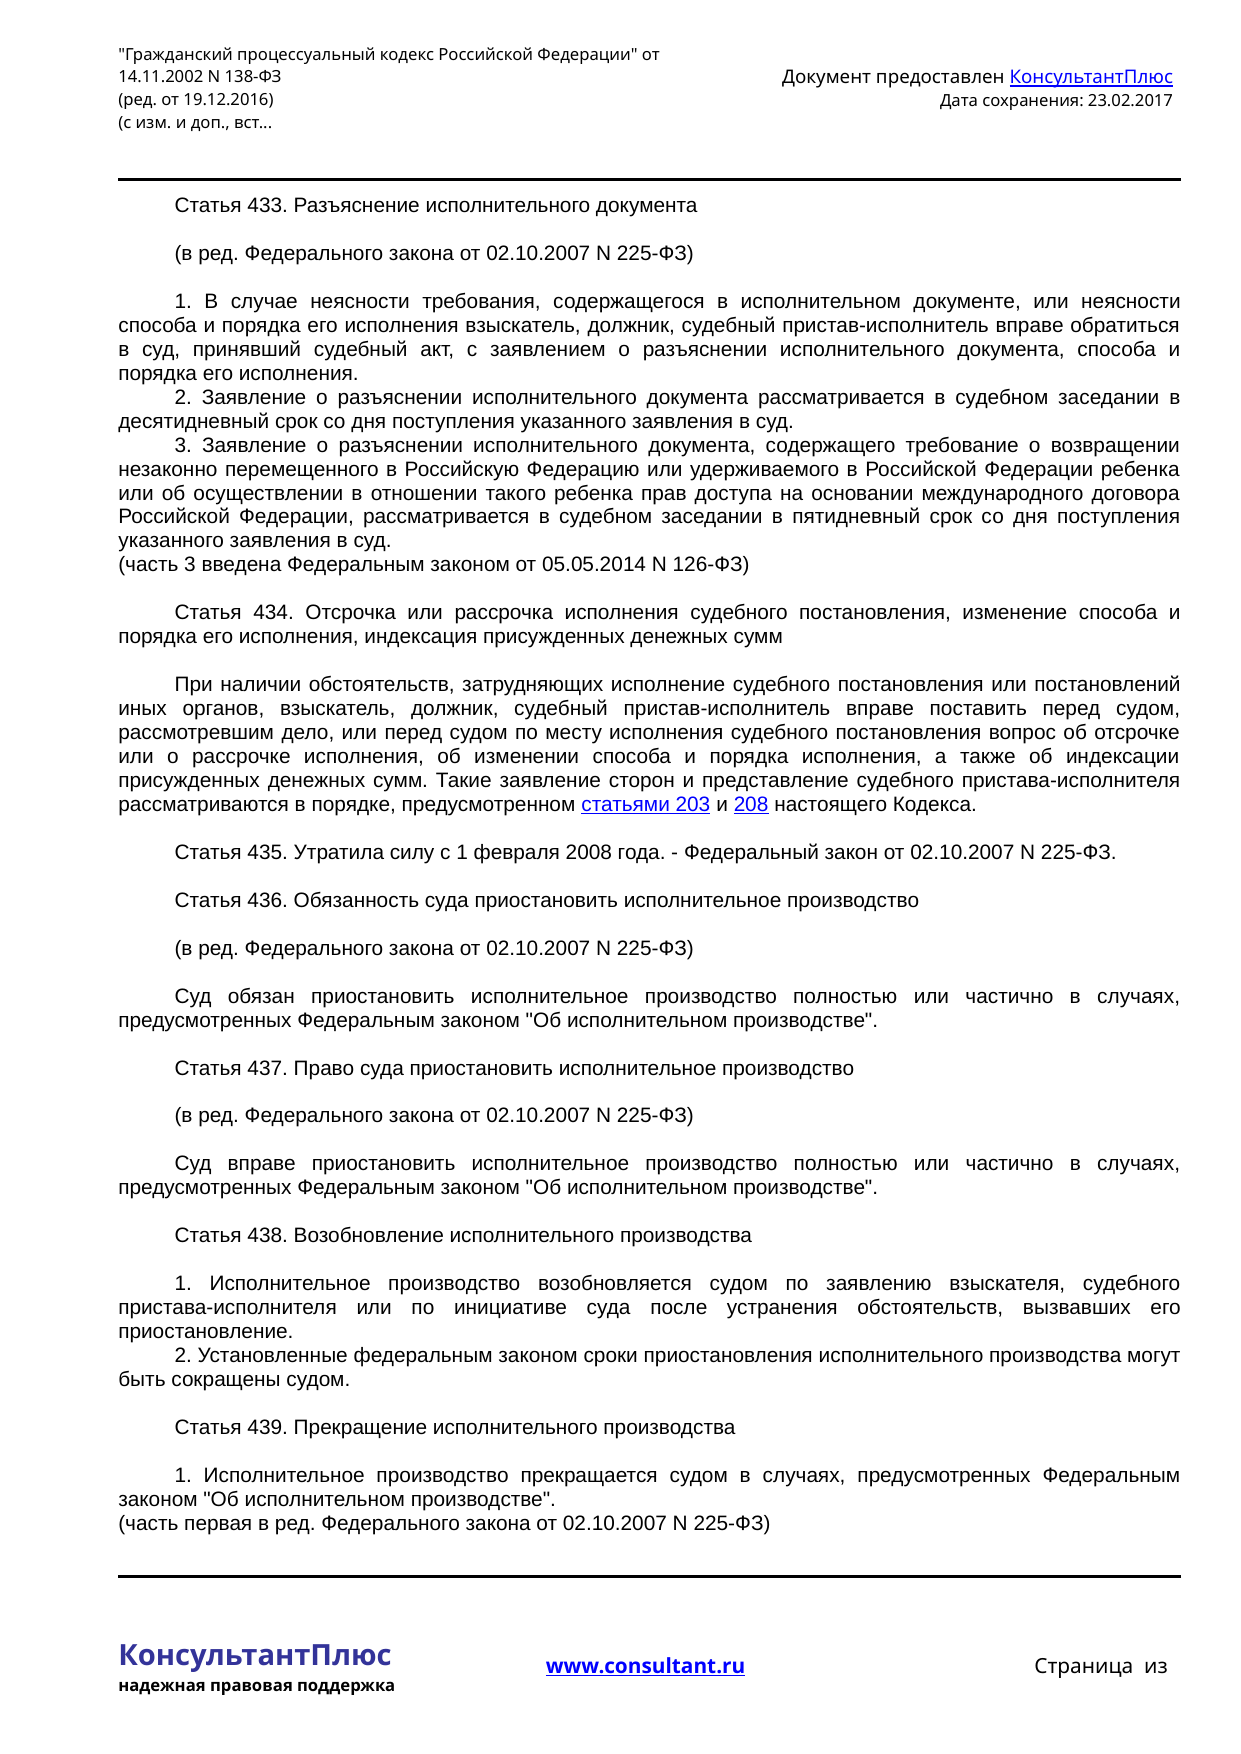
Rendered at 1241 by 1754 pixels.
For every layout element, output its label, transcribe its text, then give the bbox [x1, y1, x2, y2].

text 1. Исполнительное производство прекращается судом в случаях, предусмотренных Федеральным законом "Об исполнительном производстве". [118, 1463, 1181, 1511]
subtitle Статья 433. Разъяснение исполнительного документа [118, 193, 1181, 217]
text При наличии обстоятельств, затрудняющих исполнение судебного постановления или постановлений иных органов, взыскатель, должник, судебный пристав-исполнитель вправе поставить перед судом, рассмотревшим дело, или перед судом по месту исполнения судебного постановления вопрос об отсрочке или о рассрочке исполнения, об изменении способа и порядка исполнения, а также об индексации присужденных денежных сумм. Такие заявление сторон и представление судебного пристава-исполнителя рассматриваются в порядке, предусмотренном статьями 203 и 208 настоящего Кодекса. [118, 672, 1181, 816]
subtitle Статья 439. Прекращение исполнительного производства [118, 1415, 1181, 1439]
text 2. Заявление о разъяснении исполнительного документа рассматривается в судебном заседании в десятидневный срок со дня поступления указанного заявления в суд. [118, 384, 1181, 432]
text (часть 3 введена Федеральным законом от 05.05.2014 N 126-ФЗ) [118, 552, 1181, 576]
text (часть первая в ред. Федерального закона от 02.10.2007 N 225-ФЗ) [118, 1511, 1181, 1534]
subtitle Статья 434. Отсрочка или рассрочка исполнения судебного постановления, изменение способа и порядка его исполнения, индексация присужденных денежных сумм [118, 600, 1181, 648]
subtitle Статья 436. Обязанность суда приостановить исполнительное производство [118, 888, 1181, 912]
text 2. Установленные федеральным законом сроки приостановления исполнительного производства могут быть сокращены судом. [118, 1343, 1181, 1391]
text 1. Исполнительное производство возобновляется судом по заявлению взыскателя, судебного пристава-исполнителя или по инициативе суда после устранения обстоятельств, вызвавших его приостановление. [118, 1271, 1181, 1343]
subtitle Статья 438. Возобновление исполнительного производства [118, 1223, 1181, 1247]
text 1. В случае неясности требования, содержащегося в исполнительном документе, или неясности способа и порядка его исполнения взыскатель, должник, судебный пристав-исполнитель вправе обратиться в суд, принявший судебный акт, с заявлением о разъяснении исполнительного документа, способа и порядка его исполнения. [118, 289, 1181, 384]
text (в ред. Федерального закона от 02.10.2007 N 225-ФЗ) [118, 936, 1181, 959]
text (в ред. Федерального закона от 02.10.2007 N 225-ФЗ) [118, 1103, 1181, 1127]
subtitle Статья 435. Утратила силу с 1 февраля 2008 года. - Федеральный закон от 02.10.2007 N 225-ФЗ. [118, 840, 1181, 864]
text Суд вправе приостановить исполнительное производство полностью или частично в случаях, предусмотренных Федеральным законом "Об исполнительном производстве". [118, 1151, 1181, 1199]
text 3. Заявление о разъяснении исполнительного документа, содержащего требование о возвращении незаконно перемещенного в Российскую Федерацию или удерживаемого в Российской Федерации ребенка или об осуществлении в отношении такого ребенка прав доступа на основании международного договора Российской Федерации, рассматривается в судебном заседании в пятидневный срок со дня поступления указанного заявления в суд. [118, 432, 1181, 552]
text (в ред. Федерального закона от 02.10.2007 N 225-ФЗ) [118, 241, 1181, 265]
subtitle Статья 437. Право суда приостановить исполнительное производство [118, 1055, 1181, 1079]
text Суд обязан приостановить исполнительное производство полностью или частично в случаях, предусмотренных Федеральным законом "Об исполнительном производстве". [118, 983, 1181, 1031]
